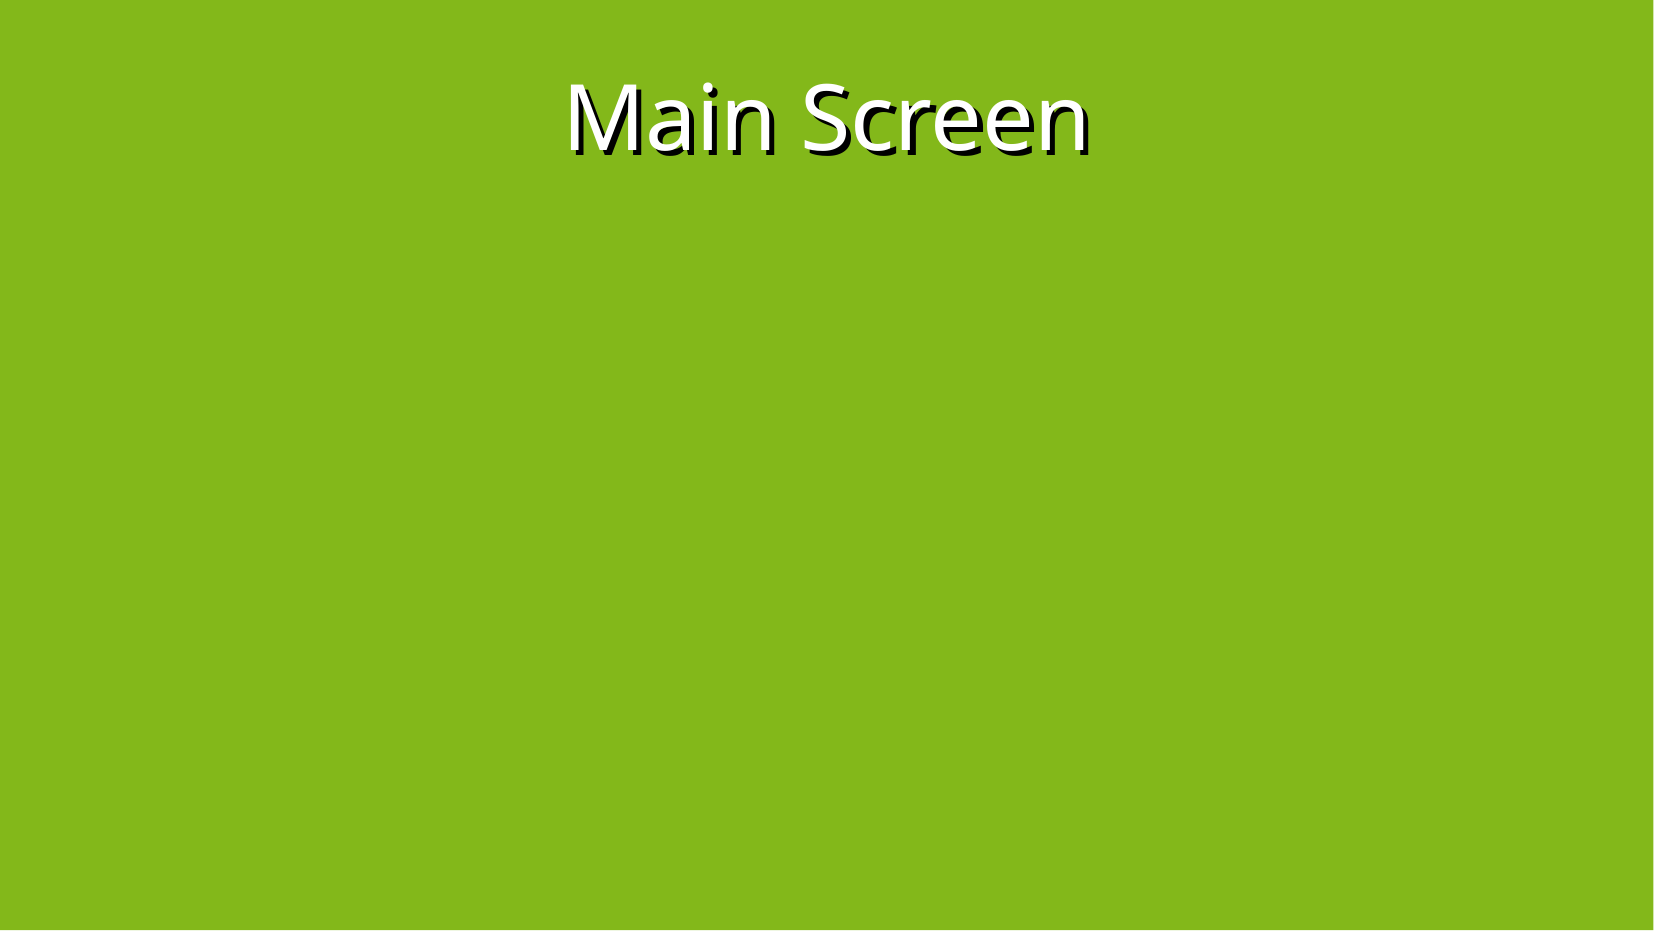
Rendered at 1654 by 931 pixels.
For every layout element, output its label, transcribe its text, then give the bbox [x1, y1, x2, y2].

title Main Screen [82, 37, 1571, 193]
